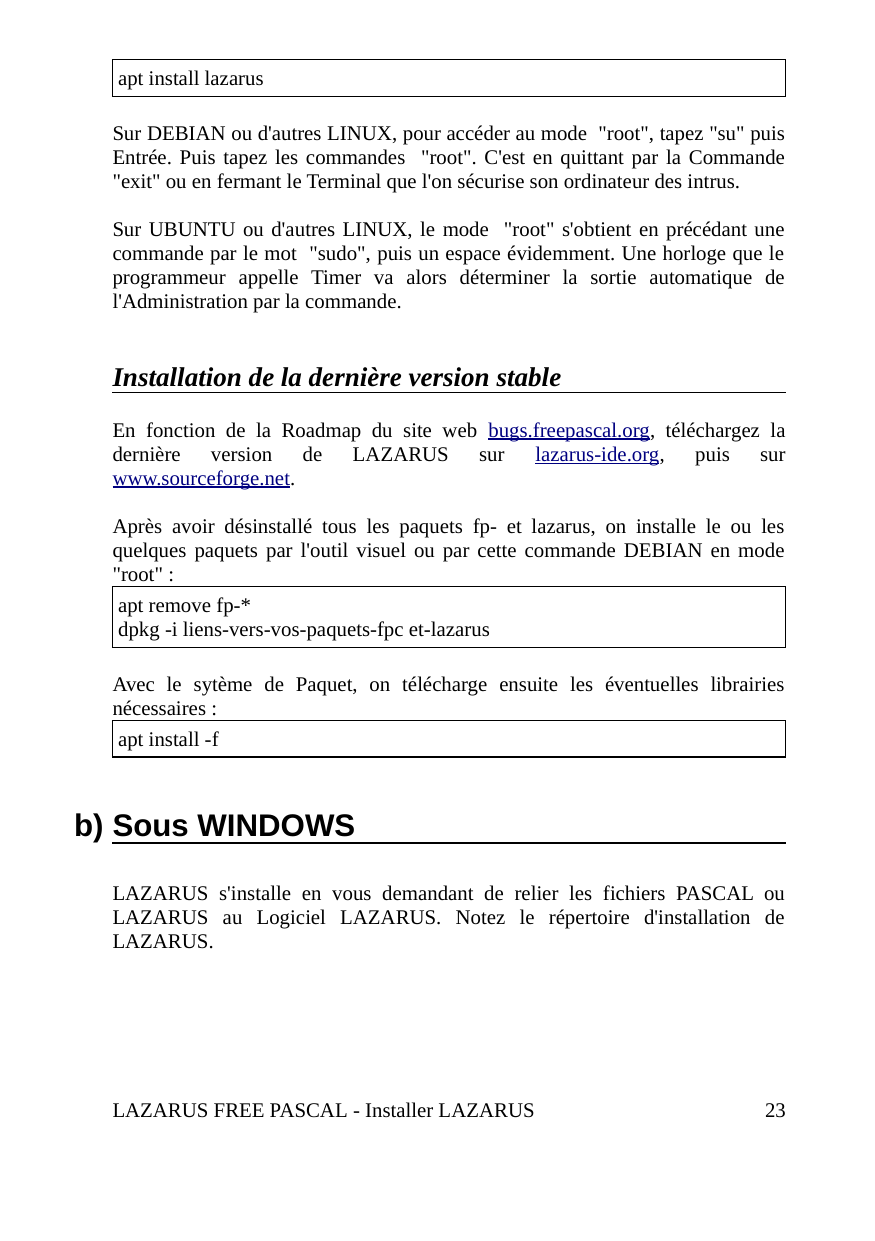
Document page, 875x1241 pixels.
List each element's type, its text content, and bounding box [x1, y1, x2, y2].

table_header apt remove fp-* dpkg -i liens-vers-vos-paquets-fpc et-lazarus [113, 587, 785, 647]
subtitle Sous WINDOWS [112, 807, 786, 842]
text Sur UBUNTU ou d'autres LINUX, le mode "root" s'obtient en précédant une commande par le mot "sudo", puis un espace évidemment. Une horloge que le programmeur appelle Timer va alors déterminer la sortie automatique de l'Administration par la commande. [112, 217, 786, 313]
text Après avoir désinstallé tous les paquets fp- et lazarus, on installe le ou les quelques paquets par l'outil visuel ou par cette commande DEBIAN en mode "root" : [112, 514, 786, 586]
text Avec le sytème de Paquet, on télécharge ensuite les éventuelles librairies nécessaires : [112, 672, 786, 720]
table_header apt install lazarus [113, 60, 785, 96]
text Sur DEBIAN ou d'autres LINUX, pour accéder au mode "root", tapez "su" puis Entrée. Puis tapez les commandes "root". C'est en quittant par la Commande "exit" ou en fermant le Terminal que l'on sécurise son ordinateur des intrus. [112, 121, 786, 193]
text LAZARUS s'installe en vous demandant de relier les fichiers PASCAL ou LAZARUS au Logiciel LAZARUS. Notez le répertoire d'installation de LAZARUS. [112, 881, 786, 953]
table_header apt install -f [113, 721, 785, 756]
subtitle Installation de la dernière version stable [112, 361, 786, 392]
text En fonction de la Roadmap du site web bugs.freepascal.org, téléchargez la dernière version de LAZARUS sur lazarus-ide.org, puis sur www.sourceforge.net. [112, 418, 786, 490]
